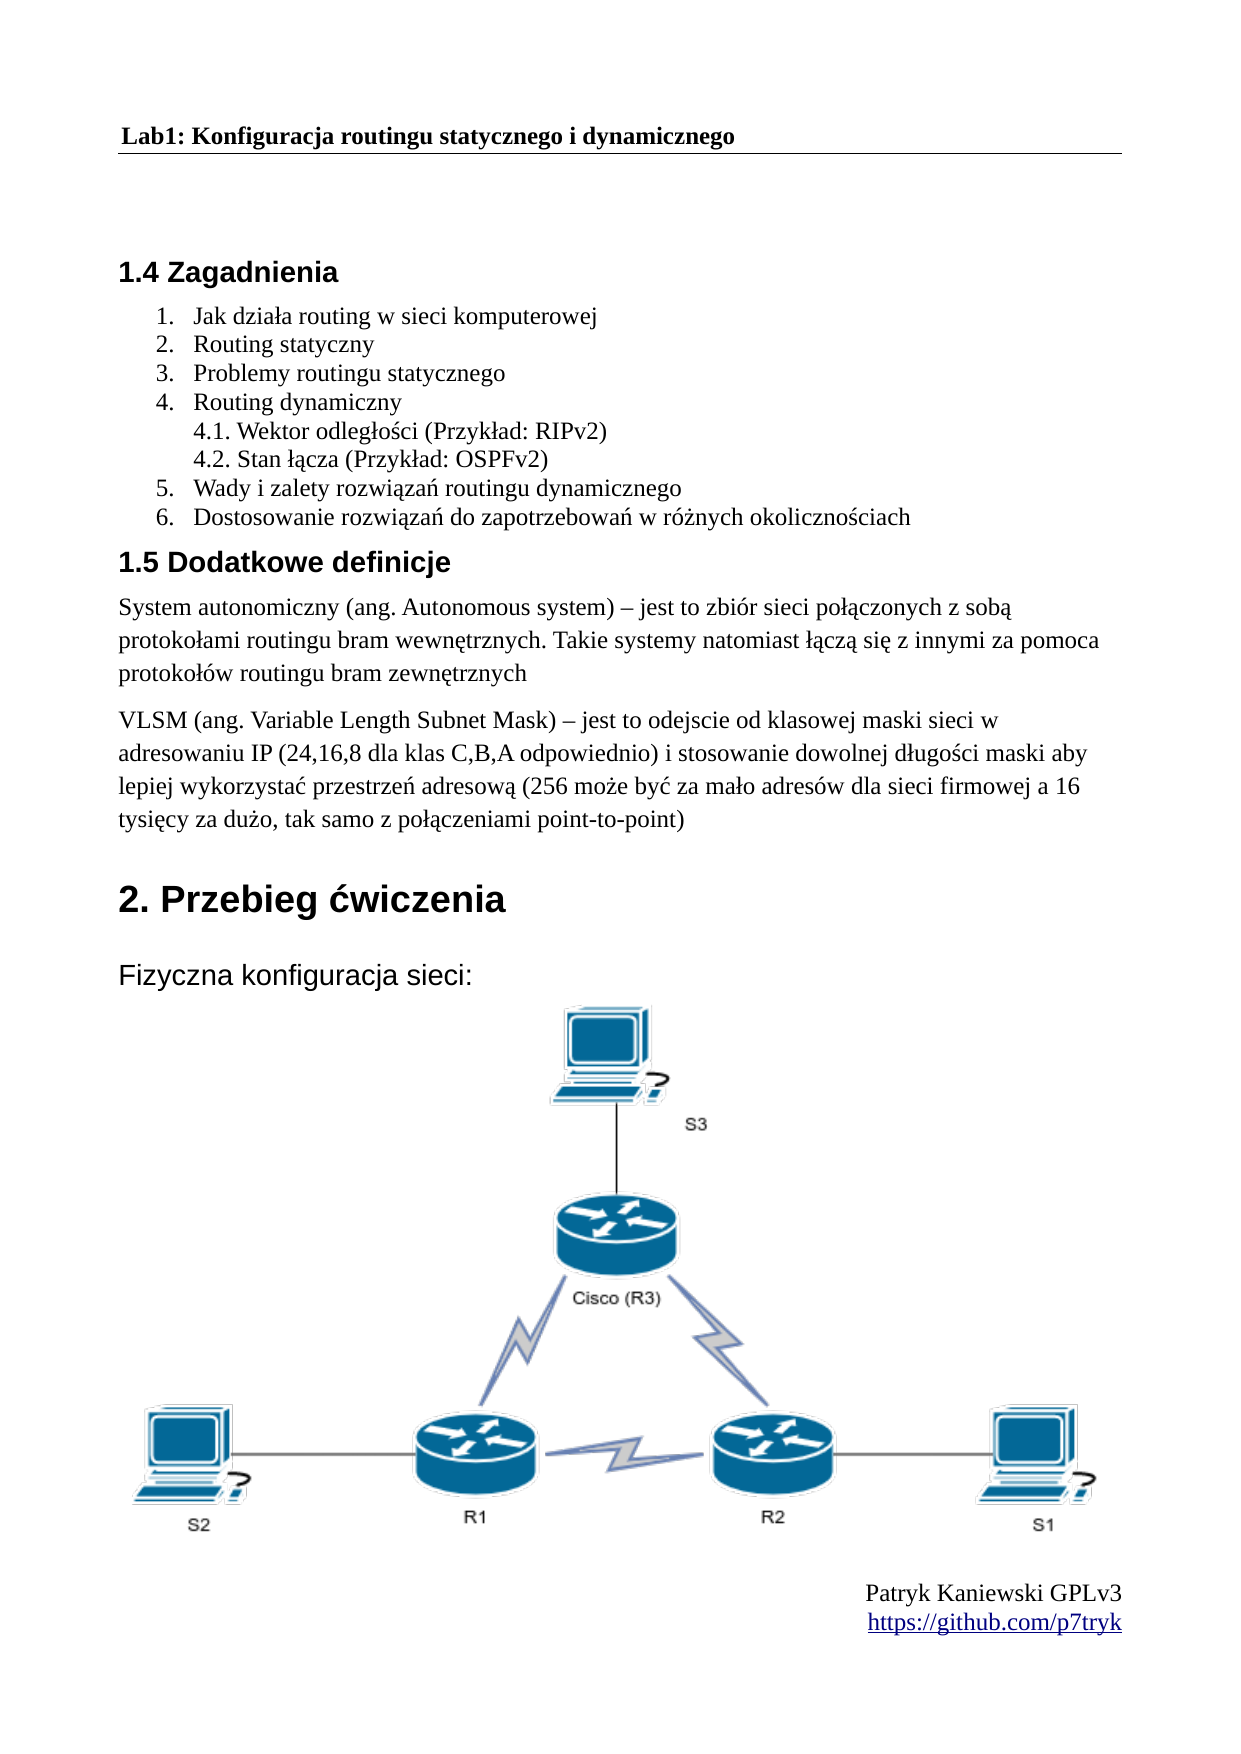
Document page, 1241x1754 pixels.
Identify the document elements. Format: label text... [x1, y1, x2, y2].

list Wady i zalety rozwiązań routingu dynamicznego [156, 473, 1122, 502]
text VLSM (ang. Variable Length Subnet Mask) – jest to odejscie od klasowej maski sieci w adresowaniu IP (24,16,8 dla klas C,B,A odpowiednio) i stosowanie dowolnej długości maski aby lepiej wykorzystać przestrzeń adresową (256 może być za mało adresów dla sieci firmowej a 16 tysięcy za dużo, tak samo z połączeniami point-to-point) [118, 705, 1122, 833]
list Jak działa routing w sieci komputerowej [156, 301, 1122, 329]
list Routing statyczny [156, 329, 1122, 358]
list Dostosowanie rozwiązań do zapotrzebowań w różnych okolicznościach [156, 502, 1122, 531]
list 4.1. Wektor odległości (Przykład: RIPv2) [156, 416, 1122, 444]
list Problemy routingu statycznego [156, 358, 1122, 387]
subtitle 1.5 Dodatkowe definicje [118, 545, 1122, 579]
subtitle 2. Przebieg ćwiczenia [118, 877, 1122, 921]
text System autonomiczny (ang. Autonomous system) – jest to zbiór sieci połączonych z sobą protokołami routingu bram wewnętrznych. Takie systemy natomiast łączą się z innymi za pomoca protokołów routingu bram zewnętrznych [118, 592, 1122, 686]
list 4.2. Stan łącza (Przykład: OSPFv2) [156, 444, 1122, 473]
picture [131, 1004, 1109, 1536]
subtitle 1.4 Zagadnienia [118, 254, 1122, 288]
list Routing dynamiczny [156, 387, 1122, 416]
subtitle Fizyczna konfiguracja sieci: [118, 958, 1122, 992]
